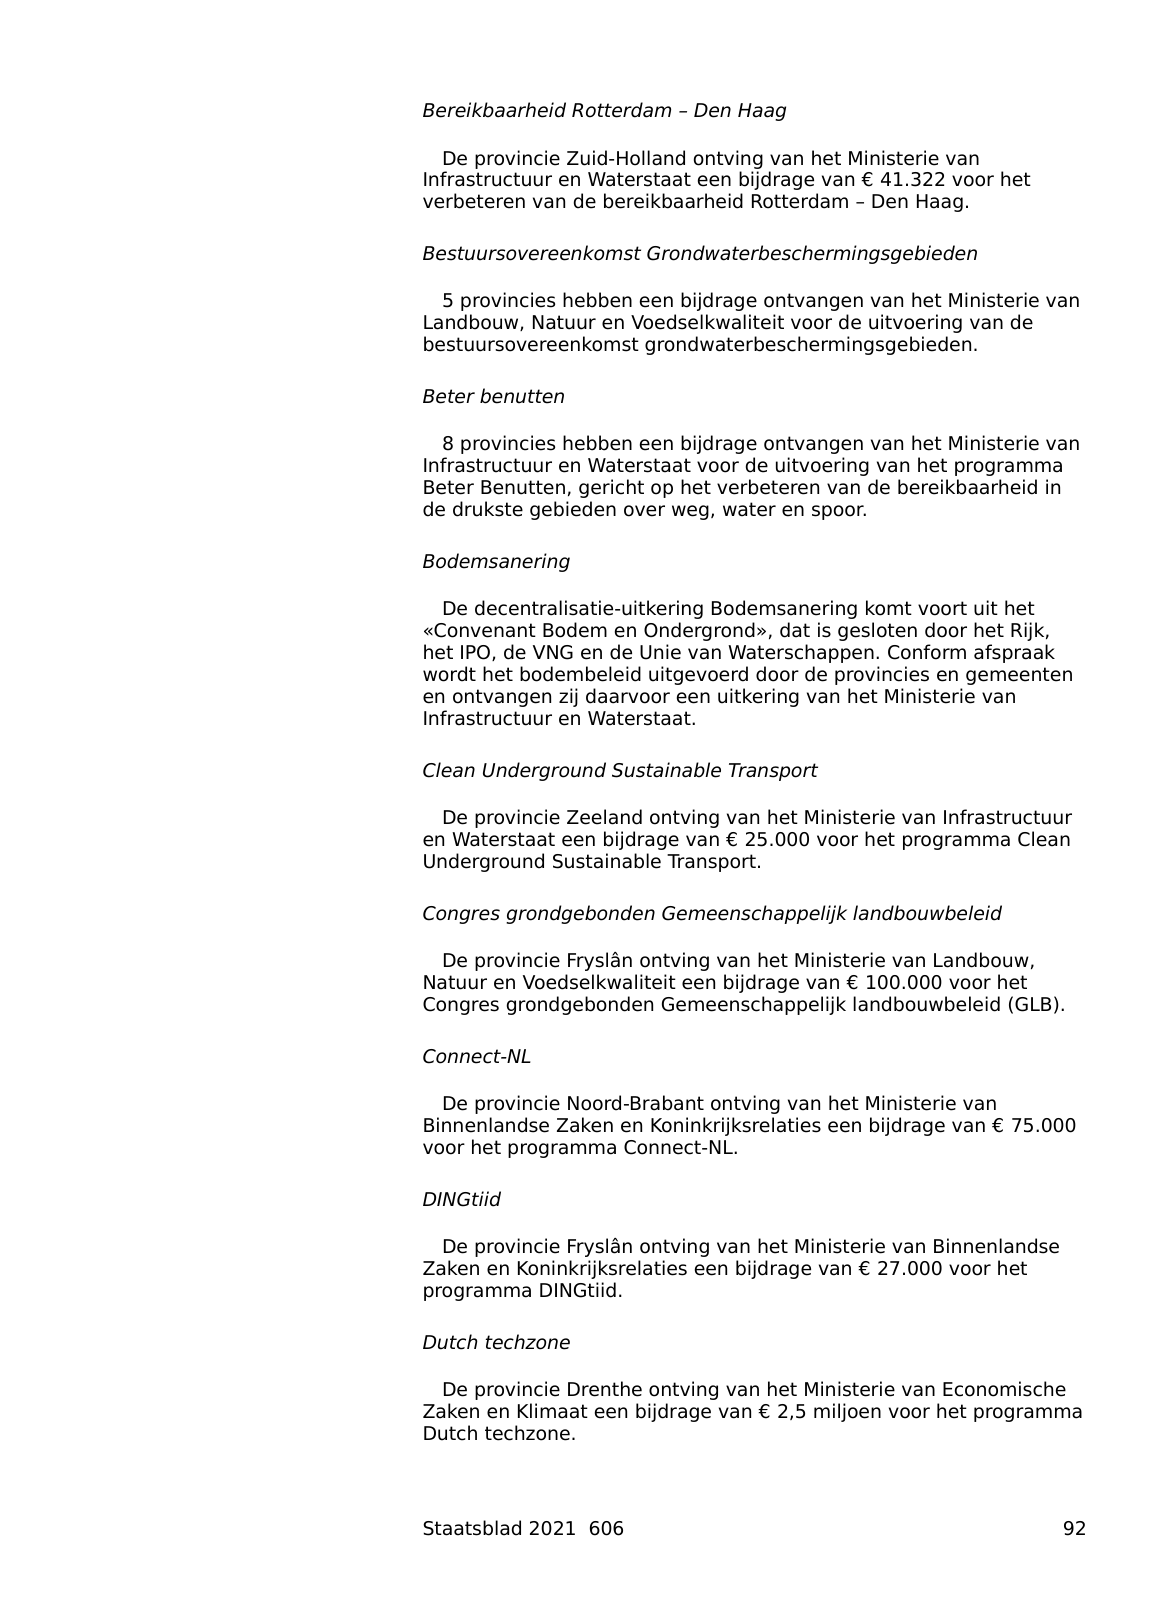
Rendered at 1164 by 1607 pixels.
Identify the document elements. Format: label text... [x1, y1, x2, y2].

text De provincie Fryslân ontving van het Ministerie van Binnenlandse Zaken en Koninkrijksrelaties een bijdrage van € 27.000 voor het programma DINGtiid. [422, 1236, 1087, 1302]
text 5 provincies hebben een bijdrage ontvangen van het Ministerie van Landbouw, Natuur en Voedselkwaliteit voor de uitvoering van de bestuursovereenkomst grondwaterbeschermingsgebieden. [422, 290, 1087, 356]
subtitle Bestuursovereenkomst Grondwaterbeschermingsgebieden [422, 243, 1087, 265]
subtitle Beter benutten [422, 386, 1087, 408]
text De provincie Zuid-Holland ontving van het Ministerie van Infrastructuur en Waterstaat een bijdrage van € 41.322 voor het verbeteren van de bereikbaarheid Rotterdam – Den Haag. [422, 147, 1087, 213]
subtitle Congres grondgebonden Gemeenschappelijk landbouwbeleid [422, 903, 1087, 925]
subtitle Clean Underground Sustainable Transport [422, 760, 1087, 782]
text De provincie Noord-Brabant ontving van het Ministerie van Binnenlandse Zaken en Koninkrijksrelaties een bijdrage van € 75.000 voor het programma Connect-NL. [422, 1093, 1087, 1159]
text De provincie Fryslân ontving van het Ministerie van Landbouw, Natuur en Voedselkwaliteit een bijdrage van € 100.000 voor het Congres grondgebonden Gemeenschappelijk landbouwbeleid (GLB). [422, 950, 1087, 1016]
text 8 provincies hebben een bijdrage ontvangen van het Ministerie van Infrastructuur en Waterstaat voor de uitvoering van het programma Beter Benutten, gericht op het verbeteren van de bereikbaarheid in de drukste gebieden over weg, water en spoor. [422, 433, 1087, 521]
subtitle Bodemsanering [422, 551, 1087, 573]
text De provincie Drenthe ontving van het Ministerie van Economische Zaken en Klimaat een bijdrage van € 2,5 miljoen voor het programma Dutch techzone. [422, 1379, 1087, 1444]
subtitle Bereikbaarheid Rotterdam – Den Haag [422, 100, 1087, 122]
subtitle DINGtiid [422, 1189, 1087, 1211]
text De decentralisatie-uitkering Bodemsanering komt voort uit het «Convenant Bodem en Ondergrond», dat is gesloten door het Rijk, het IPO, de VNG en de Unie van Waterschappen. Conform afspraak wordt het bodembeleid uitgevoerd door de provincies en gemeenten en ontvangen zij daarvoor een uitkering van het Ministerie van Infrastructuur en Waterstaat. [422, 598, 1087, 730]
subtitle Dutch techzone [422, 1332, 1087, 1354]
text De provincie Zeeland ontving van het Ministerie van Infrastructuur en Waterstaat een bijdrage van € 25.000 voor het programma Clean Underground Sustainable Transport. [422, 807, 1087, 873]
subtitle Connect-NL [422, 1046, 1087, 1068]
